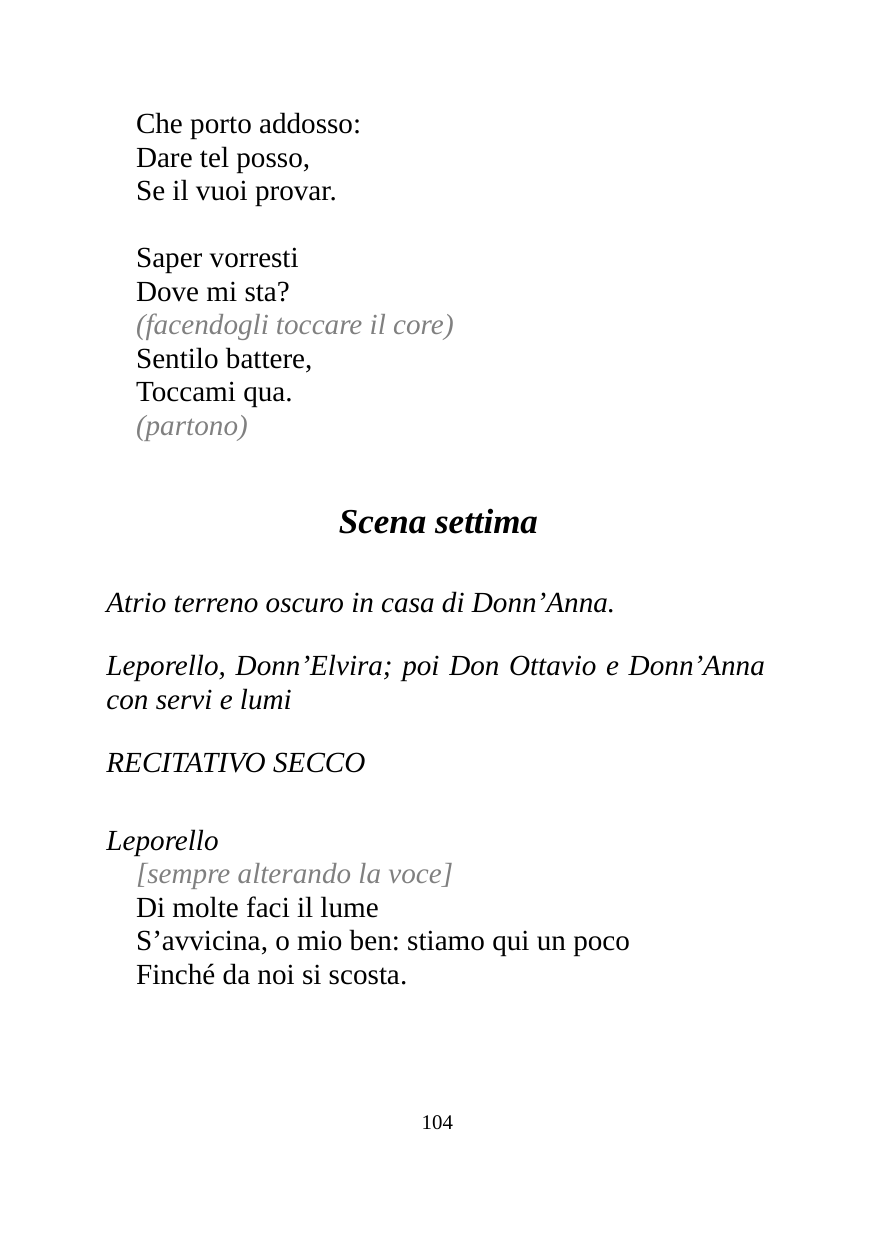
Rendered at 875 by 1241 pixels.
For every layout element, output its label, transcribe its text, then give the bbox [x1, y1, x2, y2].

text Toccami qua. [136, 374, 768, 408]
text Saper vorresti [136, 240, 768, 274]
text Atrio terreno oscuro in casa di Donn’Anna. [106, 585, 768, 619]
text RECITATIVO SECCO [106, 745, 768, 778]
text Sentilo battere, [136, 341, 768, 374]
text Di molte faci il lume [136, 890, 768, 923]
text S’avvicina, o mio ben: stiamo qui un poco [136, 923, 768, 957]
text Dove mi sta? [136, 274, 768, 307]
text [sempre alterando la voce] [136, 856, 768, 890]
text (facendogli toccare il core) [136, 307, 768, 341]
text Dare tel posso, [136, 140, 768, 173]
text Finché da noi si scosta. [136, 957, 768, 991]
text Leporello [106, 823, 768, 856]
text Che porto addosso: [136, 106, 768, 140]
text Se il vuoi provar. [136, 173, 768, 207]
text (partono) [136, 408, 768, 442]
text Leporello, Donn’Elvira; poi Don Ottavio e Donn’Anna con servi e lumi [106, 648, 768, 715]
subtitle Scena settima [112, 501, 768, 541]
